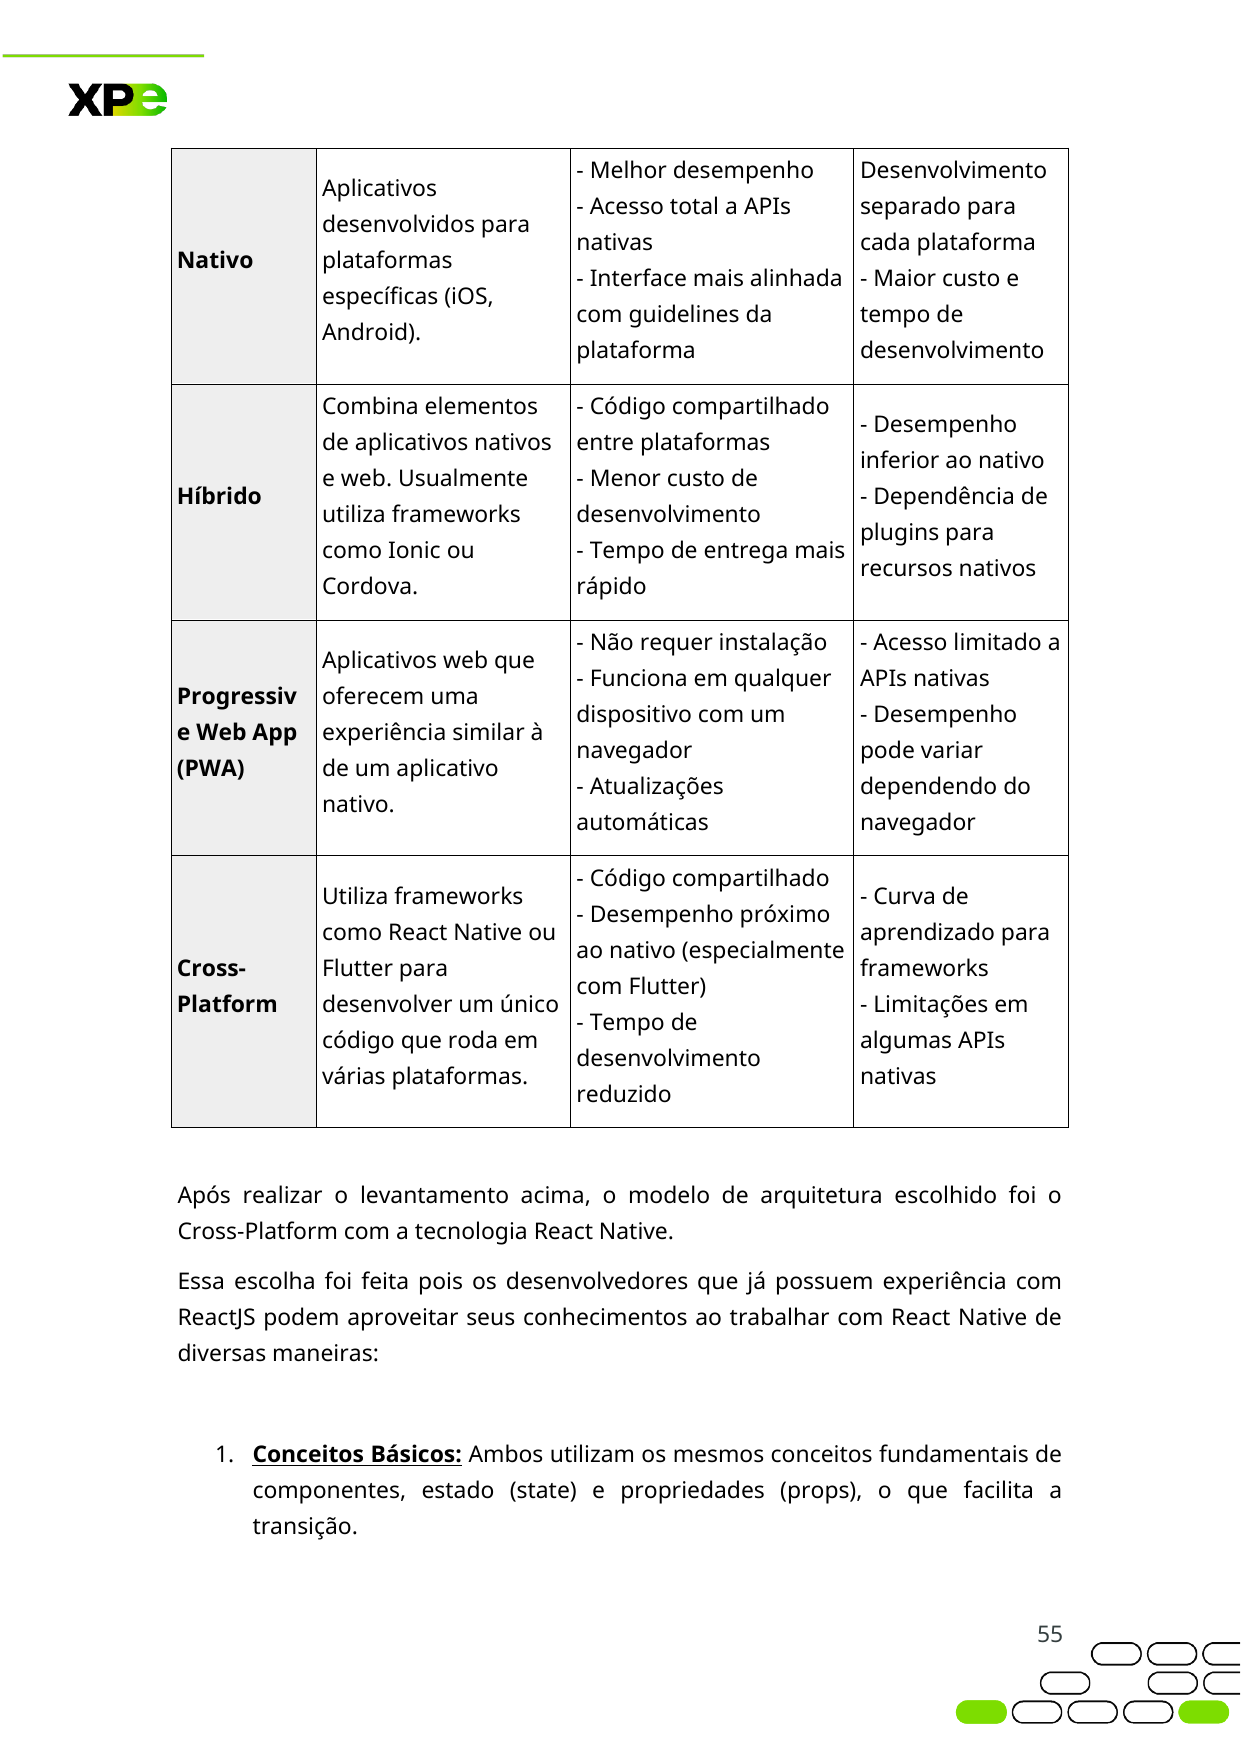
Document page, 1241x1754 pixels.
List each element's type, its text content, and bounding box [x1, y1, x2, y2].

picture [2, 51, 205, 148]
table_cell Utiliza frameworks como React Native ou Flutter para desenvolver um único código que roda em várias plataformas. [317, 856, 570, 1127]
table_cell Combina elementos de aplicativos nativos e web. Usualmente utiliza frameworks como Ionic ou Cordova. [317, 385, 570, 619]
table_cell Aplicativos web que oferecem uma experiência similar à de um aplicativo nativo. [317, 621, 570, 855]
table_cell - Não requer instalação - Funciona em qualquer dispositivo com um navegador - Atualizações automáticas [571, 621, 853, 855]
text Após realizar o levantamento acima, o modelo de arquitetura escolhido foi o Cross-Platform com a tecnologia React Native. [177, 1179, 1063, 1246]
table_cell Aplicativos desenvolvidos para plataformas específicas (iOS, Android). [317, 149, 570, 383]
table_cell - Acesso limitado a APIs nativas - Desempenho pode variar dependendo do navegador [854, 621, 1068, 855]
table_cell - Curva de aprendizado para frameworks - Limitações em algumas APIs nativas [854, 856, 1068, 1127]
list Conceitos Básicos: Ambos utilizam os mesmos conceitos fundamentais de componentes, estado (state) e propriedades (props), o que facilita a transição. [215, 1438, 1063, 1541]
table_cell Cross-Platform [172, 856, 316, 1127]
picture [955, 1642, 1241, 1724]
table_cell - Código compartilhado entre plataformas - Menor custo de desenvolvimento - Tempo de entrega mais rápido [571, 385, 853, 619]
table_cell Híbrido [172, 385, 316, 619]
text Essa escolha foi feita pois os desenvolvedores que já possuem experiência com ReactJS podem aproveitar seus conhecimentos ao trabalhar com React Native de diversas maneiras: [177, 1265, 1063, 1368]
table_cell Progressive Web App (PWA) [172, 621, 316, 855]
table_cell Nativo [172, 149, 316, 383]
table_cell Desenvolvimento separado para cada plataforma - Maior custo e tempo de desenvolvimento [854, 149, 1068, 383]
table_cell - Desempenho inferior ao nativo - Dependência de plugins para recursos nativos [854, 385, 1068, 619]
table_cell - Código compartilhado - Desempenho próximo ao nativo (especialmente com Flutter) - Tempo de desenvolvimento reduzido [571, 856, 853, 1127]
table_cell - Melhor desempenho - Acesso total a APIs nativas - Interface mais alinhada com guidelines da plataforma [571, 149, 853, 383]
